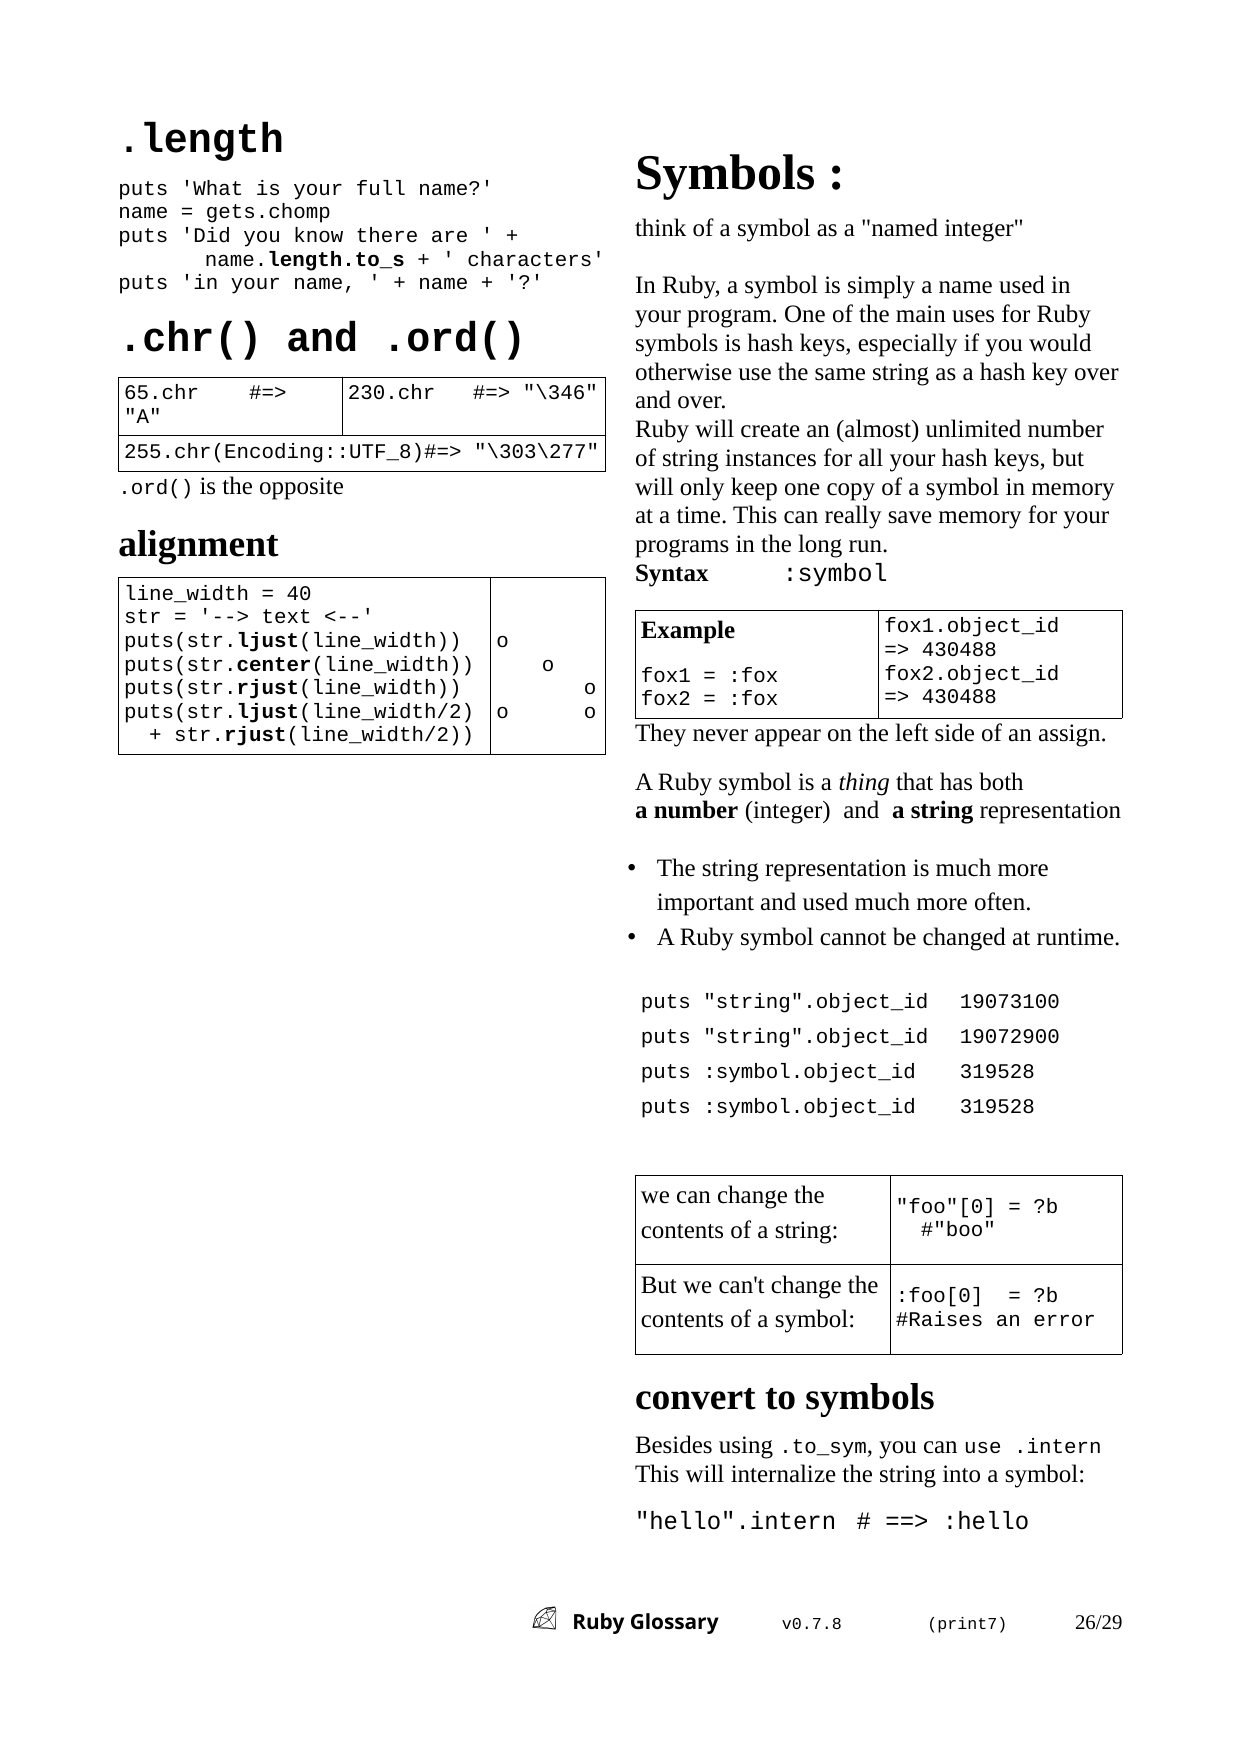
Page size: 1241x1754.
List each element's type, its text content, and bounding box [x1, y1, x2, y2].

text In Ruby, a symbol is simply a name used in your program. One of the main uses for Ruby symbols is hash keys, especially if you would otherwise use the same string as a hash key over and over. [635, 271, 1122, 414]
text Besides using .to_sym, you can use .intern [635, 1430, 1122, 1459]
text puts 'in your name, ' + name + '?' [118, 272, 605, 296]
list The string representation is much more important and used much more often. [627, 853, 1122, 916]
table_cell puts "string".object_id [635, 1020, 954, 1055]
table_header puts "string".object_id [635, 985, 954, 1020]
table_header "foo"[0] = ?b #"boo" [891, 1176, 1122, 1264]
text Ruby will create an (almost) unlimited number of string instances for all your hash keys, but will only keep one copy of a symbol in memory at a time. This can really save memory for your programs in the long run. [635, 414, 1122, 558]
table_cell 255.chr(Encoding::UTF_8)#=> "\303\277" [119, 436, 605, 471]
table_header 19073100 [954, 985, 1122, 1020]
subtitle .chr() and .ord() [118, 317, 605, 364]
text a number (integer) and a string representation [635, 796, 1122, 824]
text "hello".intern # ==> :hello [635, 1509, 1122, 1537]
table_header 230.chr #=> "\346" [343, 378, 605, 435]
table_cell puts :symbol.object_id [635, 1055, 954, 1091]
picture [530, 1605, 557, 1630]
subtitle alignment [118, 521, 605, 564]
text Syntax :symbol [635, 558, 1122, 589]
subtitle .length [118, 118, 605, 165]
text A Ruby symbol is a thing that has both [635, 767, 1122, 796]
subtitle convert to symbols [635, 1374, 1122, 1417]
table_cell 319528 [954, 1091, 1122, 1126]
text puts 'Did you know there are ' + [118, 225, 605, 249]
table_cell puts :symbol.object_id [635, 1091, 954, 1126]
table_header line_width = 40 str = '--> text <--' puts(str.ljust(line_width)) puts(str.center(line_width)) puts(str.rjust(line_width)) puts(str.ljust(line_width/2) + str.rjust(line_width/2)) [119, 578, 490, 754]
table_cell 319528 [954, 1055, 1122, 1091]
text name = gets.chomp [118, 201, 605, 225]
text puts 'What is your full name?' [118, 178, 605, 201]
table_header fox1.object_id => 430488 fox2.object_id => 430488 [879, 611, 1122, 718]
text .ord() is the opposite [118, 472, 605, 500]
table_header 65.chr #=> "A" [119, 378, 342, 435]
table_cell 19072900 [954, 1020, 1122, 1055]
table_header Example fox1 = :fox fox2 = :fox [636, 611, 878, 718]
text name.length.to_s + ' characters' [118, 249, 605, 272]
table_header we can change the contents of a string: [636, 1176, 890, 1264]
list A Ruby symbol cannot be changed at runtime. [627, 922, 1122, 951]
table_cell But we can't change the contents of a symbol: [636, 1265, 890, 1353]
text They never appear on the left side of an assign. [635, 719, 1122, 746]
text This will internalize the string into a symbol: [635, 1459, 1122, 1488]
text think of a symbol as a "named integer" [635, 213, 1122, 242]
subtitle Symbols : [635, 143, 1122, 201]
table_cell :foo[0] = ?b #Raises an error [891, 1265, 1122, 1353]
table_header o o o o o [491, 578, 605, 754]
